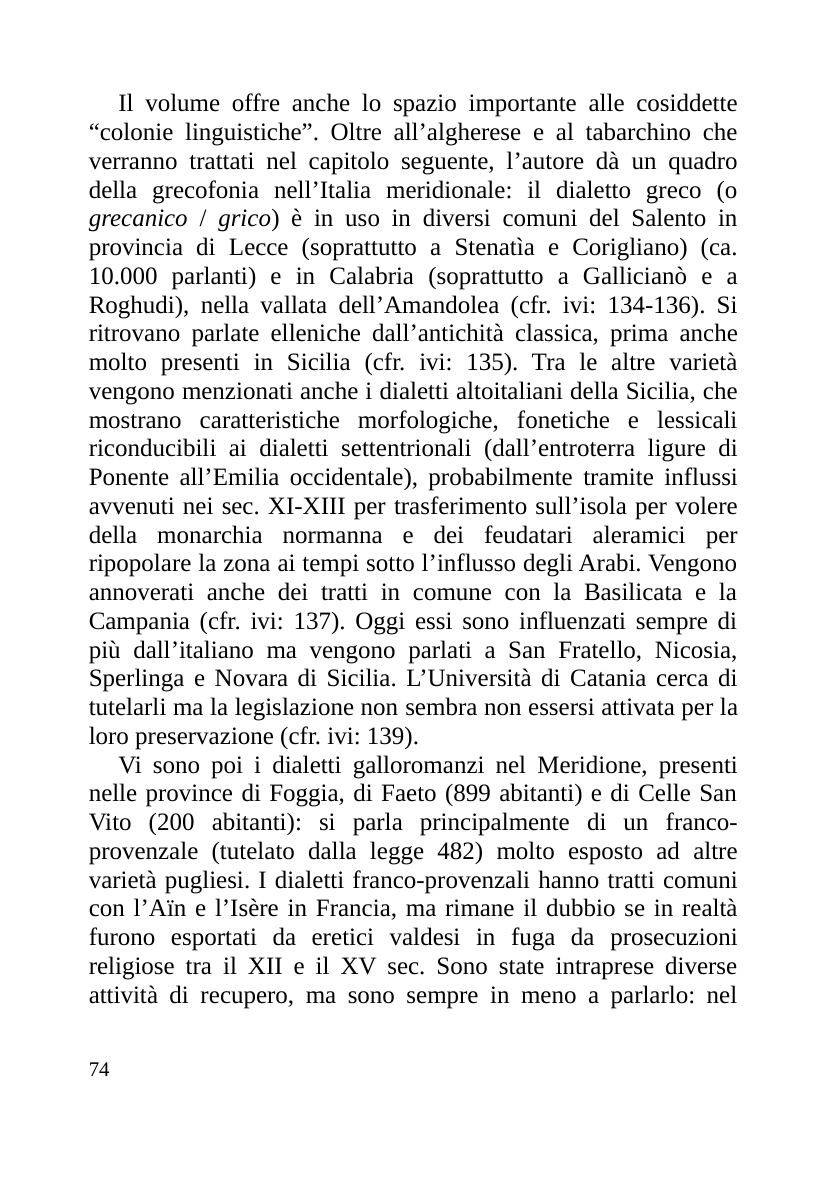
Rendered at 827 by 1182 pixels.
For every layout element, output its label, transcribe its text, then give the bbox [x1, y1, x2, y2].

text Vi sono poi i dialetti galloromanzi nel Meridione, presenti nelle province di Foggia, di Faeto (899 abitanti) e di Celle San Vito (200 abitanti): si parla principalmente di un franco-provenzale (tutelato dalla legge 482) molto esposto ad altre varietà pugliesi. I dialetti franco-provenzali hanno tratti comuni con l’Aïn e l’Isère in Francia, ma rimane il dubbio se in realtà furono esportati da eretici valdesi in fuga da prosecuzioni religiose tra il XII e il XV sec. Sono state intraprese diverse attività di recupero, ma sono sempre in meno a parlarlo: nel [88, 750, 738, 1008]
text Il volume offre anche lo spazio importante alle cosiddette “colonie linguistiche”. Oltre all’algherese e al tabarchino che verranno trattati nel capitolo seguente, l’autore dà un quadro della grecofonia nell’Italia meridionale: il dialetto greco (o grecanico / grico) è in uso in diversi comuni del Salento in provincia di Lecce (soprattutto a Stenatìa e Corigliano) (ca. 10.000 parlanti) e in Calabria (soprattutto a Gallicianò e a Roghudi), nella vallata dell’Amandolea (cfr. ivi: 134-136). Si ritrovano parlate elleniche dall’antichità classica, prima anche molto presenti in Sicilia (cfr. ivi: 135). Tra le altre varietà vengono menzionati anche i dialetti altoitaliani della Sicilia, che mostrano caratteristiche morfologiche, fonetiche e lessicali riconducibili ai dialetti settentrionali (dall’entroterra ligure di Ponente all’Emilia occidentale), probabilmente tramite influssi avvenuti nei sec. XI-XIII per trasferimento sull’isola per volere della monarchia normanna e dei feudatari aleramici per ripopolare la zona ai tempi sotto l’influsso degli Arabi. Vengono annoverati anche dei tratti in comune con la Basilicata e la Campania (cfr. ivi: 137). Oggi essi sono influenzati sempre di più dall’italiano ma vengono parlati a San Fratello, Nicosia, Sperlinga e Novara di Sicilia. L’Università di Catania cerca di tutelarli ma la legislazione non sembra non essersi attivata per la loro preservazione (cfr. ivi: 139). [88, 88, 738, 750]
